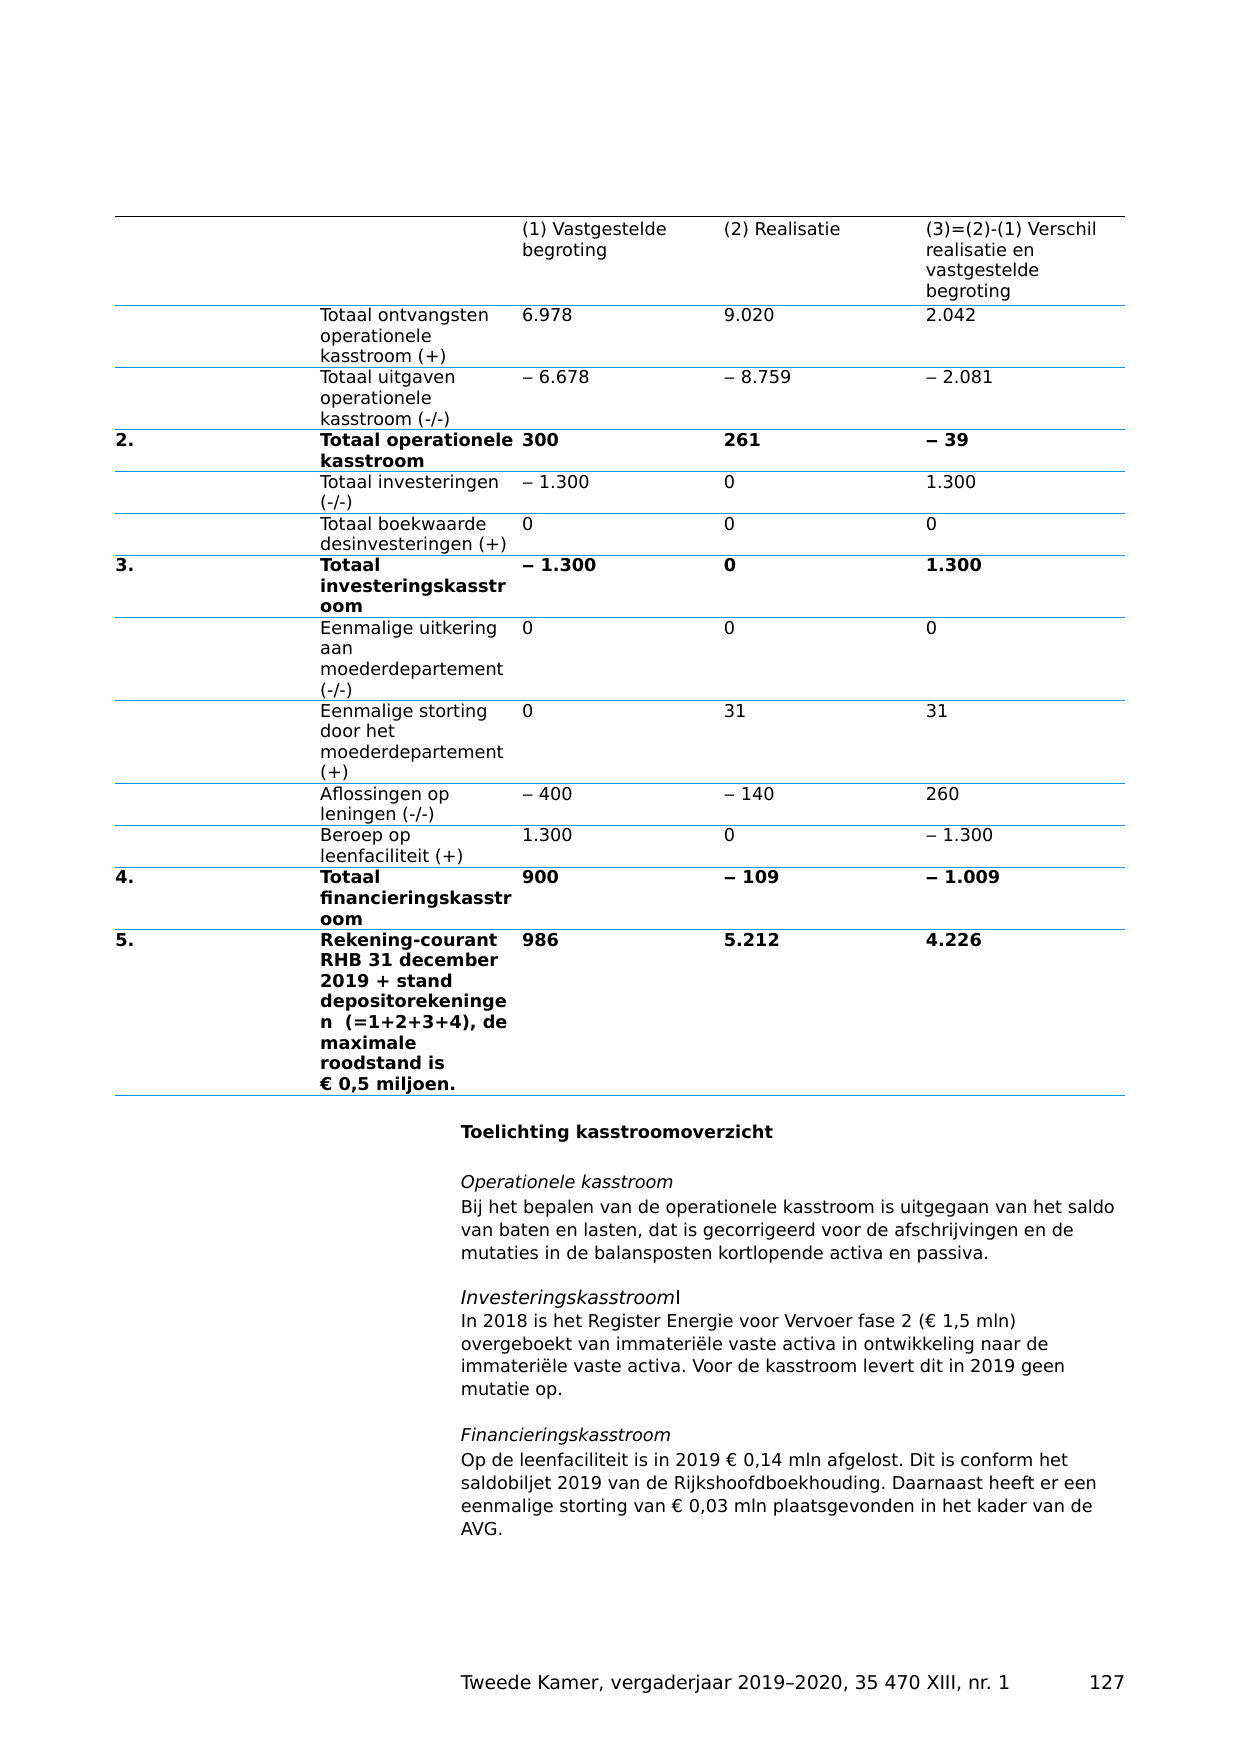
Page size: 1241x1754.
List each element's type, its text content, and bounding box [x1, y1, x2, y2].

table_cell 300 [519, 430, 721, 471]
table_cell Rekening-courant RHB 31 december 2019 + stand depositorekeningen (=1+2+3+4), de maximale roodstand is € 0,5 miljoen. [317, 930, 519, 1094]
table_cell Eenmalige uitkering aan moederdepartement (-/-) [317, 618, 519, 700]
table_cell Beroep op leenfaciliteit (+) [317, 826, 519, 867]
table_cell 31 [923, 701, 1125, 783]
table_cell Totaal investeringskasstroom [317, 556, 519, 617]
table_cell (2) Realisatie [721, 217, 923, 304]
table_cell ‒ 6.678 [519, 368, 721, 429]
table_cell 1.300 [923, 556, 1125, 617]
table_cell ‒ 140 [721, 784, 923, 825]
table_cell 0 [519, 514, 721, 555]
table_cell Eenmalige storting door het moederdepartement (+) [317, 701, 519, 783]
table_cell [115, 701, 317, 783]
table_cell Totaal ontvangsten operationele kasstroom (+) [317, 306, 519, 367]
table_cell Totaal operationele kasstroom [317, 430, 519, 471]
table_cell 0 [923, 618, 1125, 700]
table_cell 2. [115, 430, 317, 471]
table_cell [115, 472, 317, 513]
table_cell ‒ 8.759 [721, 368, 923, 429]
table_cell ‒ 1.300 [923, 826, 1125, 867]
table_cell (3)=(2)-(1) Verschil realisatie en vastgestelde begroting [923, 217, 1125, 304]
table_cell 0 [721, 556, 923, 617]
table_cell [115, 368, 317, 429]
table_cell ‒ 1.009 [923, 868, 1125, 929]
table_cell [115, 306, 317, 367]
table_cell [115, 217, 317, 304]
table_cell Totaal boekwaarde desinvesteringen (+) [317, 514, 519, 555]
text Bij het bepalen van de operationele kasstroom is uitgegaan van het saldo van baten en lasten, dat is gecorrigeerd voor de afschrijvingen en de mutaties in de balansposten kortlopende activa en passiva. [461, 1195, 1125, 1264]
table_cell 0 [721, 472, 923, 513]
table_cell 0 [519, 701, 721, 783]
table_cell 1.300 [923, 472, 1125, 513]
text Financieringskasstroom [461, 1423, 1125, 1446]
table_cell 9.020 [721, 306, 923, 367]
table_cell [115, 826, 317, 867]
table_cell ‒ 2.081 [923, 368, 1125, 429]
table_cell 2.042 [923, 306, 1125, 367]
table_cell [115, 514, 317, 555]
table_cell 986 [519, 930, 721, 1094]
text Toelichting kasstroomoverzicht [461, 1120, 1125, 1143]
table_cell 4.226 [923, 930, 1125, 1094]
table_cell 260 [923, 784, 1125, 825]
table_cell 4. [115, 868, 317, 929]
table_cell 0 [721, 826, 923, 867]
table_cell Totaal uitgaven operationele kasstroom (-/-) [317, 368, 519, 429]
table_cell 6.978 [519, 306, 721, 367]
text Operationele kasstroom [461, 1170, 1125, 1193]
table_cell [115, 618, 317, 700]
text InvesteringskasstroomI [461, 1287, 1125, 1309]
text Op de leenfaciliteit is in 2019 € 0,14 mln afgelost. Dit is conform het saldobiljet 2019 van de Rijkshoofdboekhouding. Daarnaast heeft er een eenmalige storting van € 0,03 mln plaatsgevonden in het kader van de AVG. [461, 1448, 1125, 1540]
table_cell 261 [721, 430, 923, 471]
table_cell ‒ 400 [519, 784, 721, 825]
table_cell ‒ 1.300 [519, 472, 721, 513]
table_cell ‒ 1.300 [519, 556, 721, 617]
table_cell ‒ 39 [923, 430, 1125, 471]
table_cell 5.212 [721, 930, 923, 1094]
table_cell 0 [721, 514, 923, 555]
table_cell [317, 217, 519, 304]
table_header Tabel 87 Kasstroomoverzicht over 2019 (bedragen x € 1.000) [115, 191, 1125, 216]
table_cell 1.300 [519, 826, 721, 867]
table_cell 5. [115, 930, 317, 1094]
table_cell 3. [115, 556, 317, 617]
table_cell Totaal financieringskasstroom [317, 868, 519, 929]
table_cell 900 [519, 868, 721, 929]
table_cell 0 [519, 618, 721, 700]
table_cell [115, 784, 317, 825]
table_cell (1) Vastgestelde begroting [519, 217, 721, 304]
table_cell Aflossingen op leningen (-/-) [317, 784, 519, 825]
table_cell 0 [923, 514, 1125, 555]
table_cell ‒ 109 [721, 868, 923, 929]
table_cell Totaal investeringen (-/-) [317, 472, 519, 513]
table_cell 0 [721, 618, 923, 700]
table_cell 31 [721, 701, 923, 783]
text In 2018 is het Register Energie voor Vervoer fase 2 (€ 1,5 mln) overgeboekt van immateriële vaste activa in ontwikkeling naar de immateriële vaste activa. Voor de kasstroom levert dit in 2019 geen mutatie op. [461, 1309, 1125, 1400]
